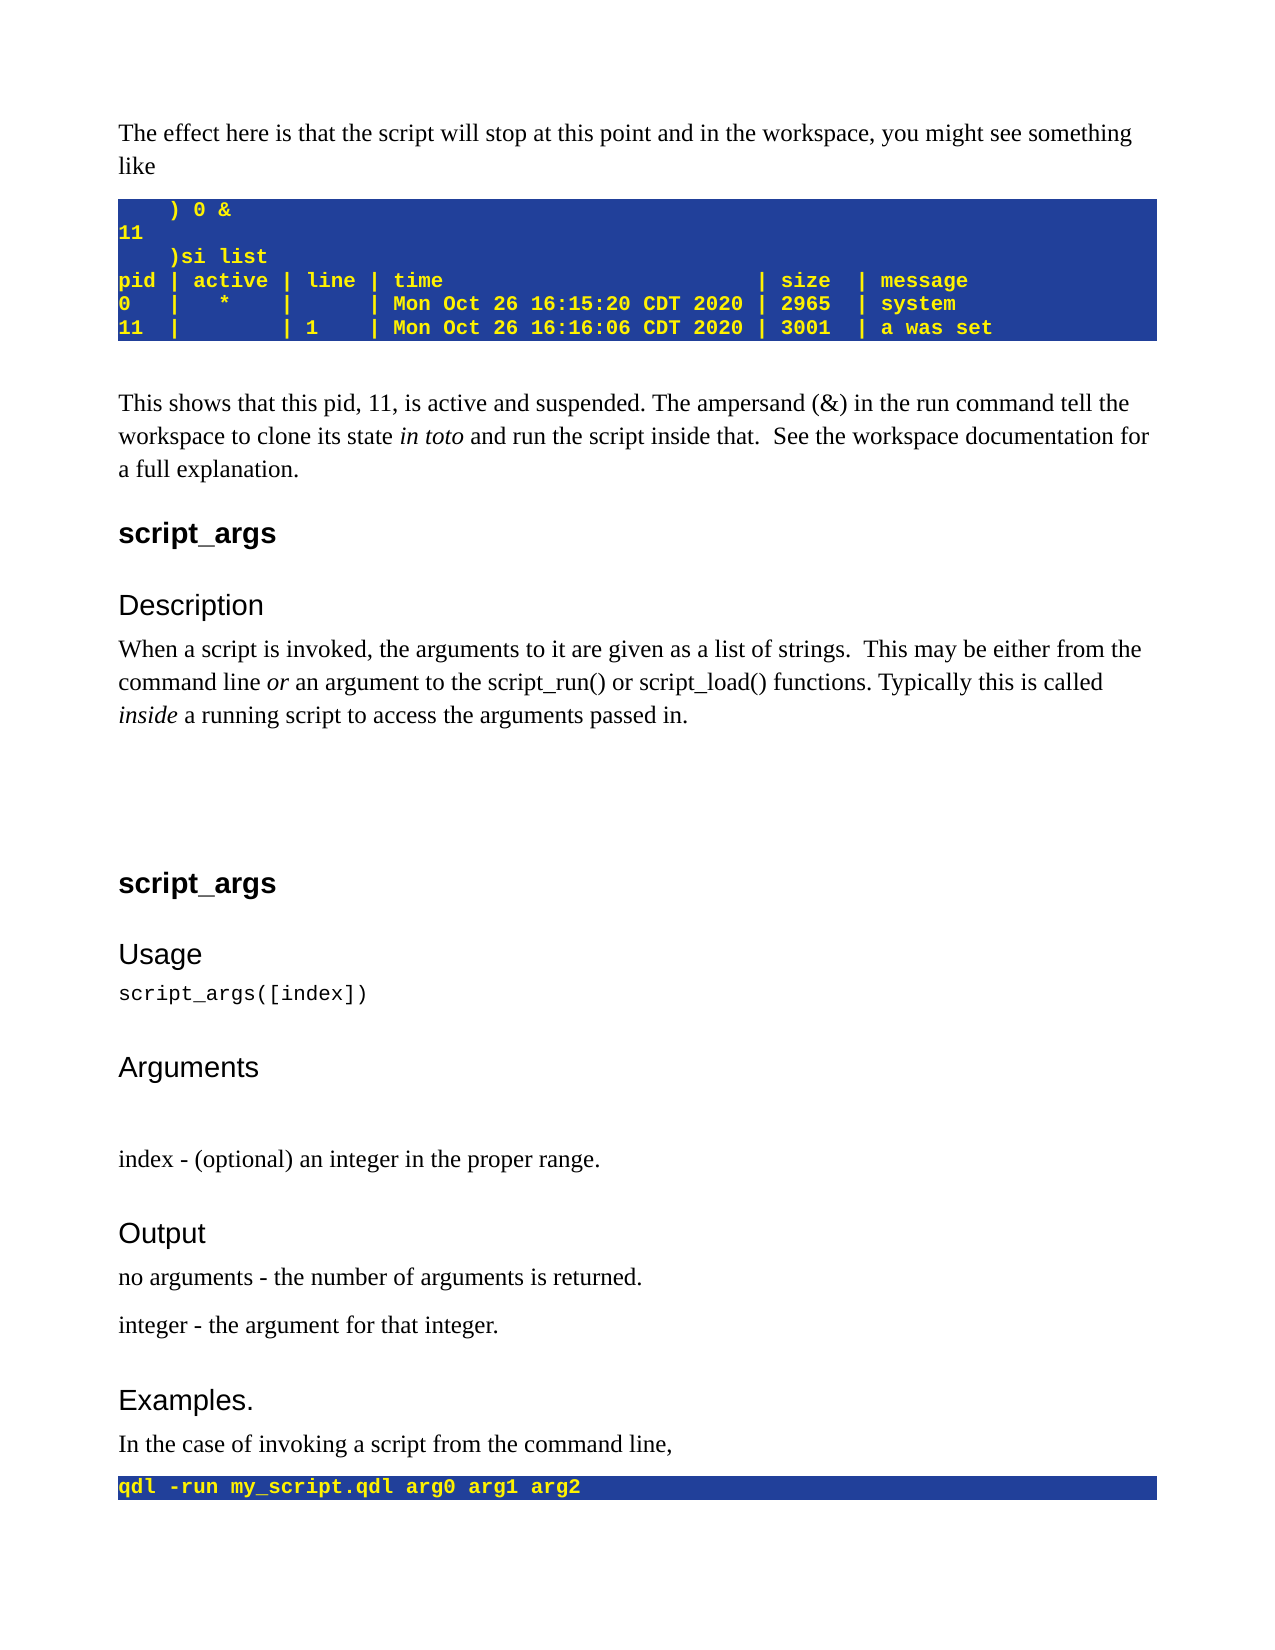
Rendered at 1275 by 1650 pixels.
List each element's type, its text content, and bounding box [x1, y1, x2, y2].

subtitle Output [118, 1216, 1157, 1250]
subtitle Description [118, 588, 1157, 621]
text In the case of invoking a script from the command line, [118, 1429, 1157, 1457]
text When a script is invoked, the arguments to it are given as a list of strings. This may be either from the command line or an argument to the script_run() or script_load() functions. Typically this is called inside a running script to access the arguments passed in. [118, 634, 1157, 762]
text integer - the argument for that integer. [118, 1310, 1157, 1339]
text The effect here is that the script will stop at this point and in the workspace, you might see something like [118, 118, 1157, 180]
text script_args([index]) [118, 983, 1157, 1007]
subtitle script_args [118, 866, 1157, 900]
text 11 [118, 222, 1157, 246]
text 11 | | 1 | Mon Oct 26 16:16:06 CDT 2020 | 3001 | a was set [118, 317, 1157, 341]
subtitle Examples. [118, 1383, 1157, 1416]
subtitle script_args [118, 516, 1157, 550]
text index - (optional) an integer in the proper range. [118, 1144, 1157, 1172]
text )si list [118, 246, 1157, 270]
text ) 0 & [118, 199, 1157, 222]
subtitle Arguments [118, 1050, 1157, 1084]
text 0 | * | | Mon Oct 26 16:15:20 CDT 2020 | 2965 | system [118, 293, 1157, 317]
text no arguments - the number of arguments is returned. [118, 1262, 1157, 1291]
text pid | active | line | time | size | message [118, 270, 1157, 293]
text qdl -run my_script.qdl arg0 arg1 arg2 [118, 1476, 1157, 1500]
subtitle Usage [118, 937, 1157, 971]
text This shows that this pid, 11, is active and suspended. The ampersand (&) in the run command tell the workspace to clone its state in toto and run the script inside that. See the workspace documentation for a full explanation. [118, 388, 1157, 483]
